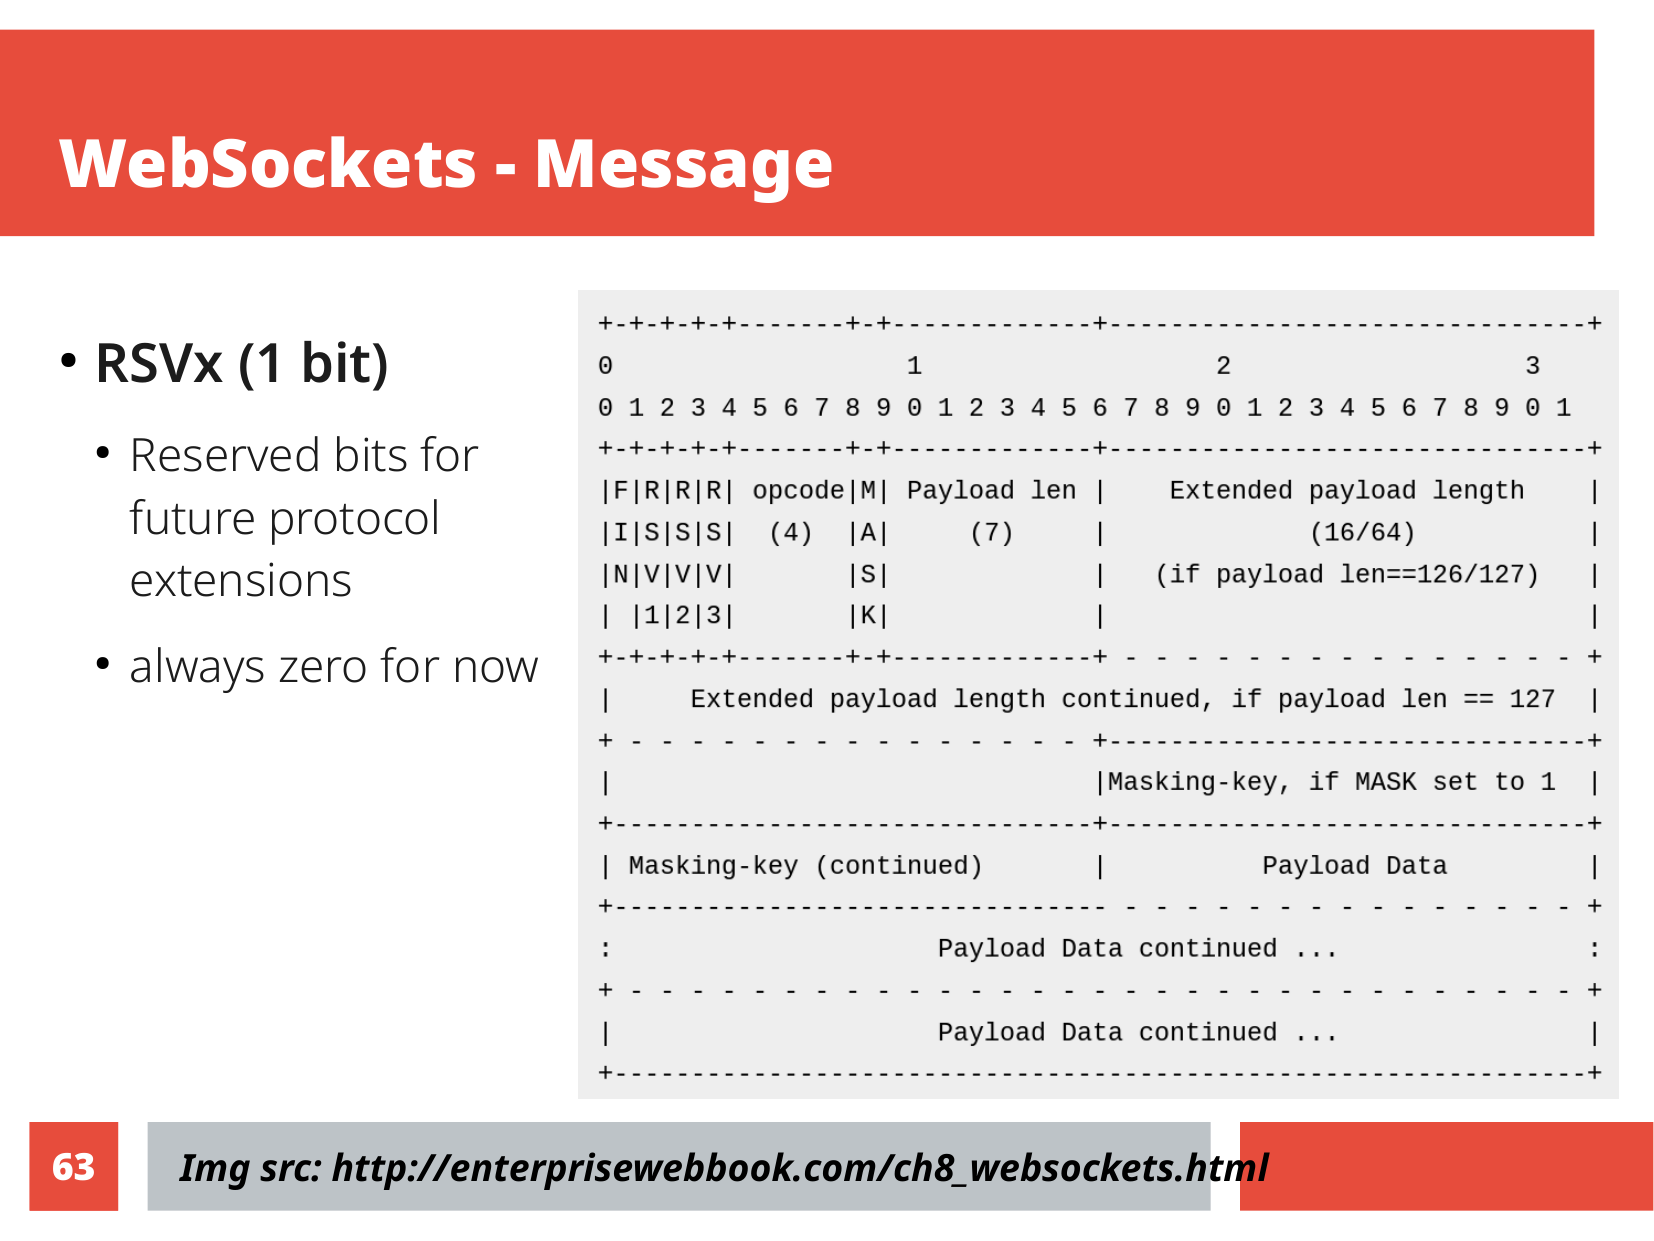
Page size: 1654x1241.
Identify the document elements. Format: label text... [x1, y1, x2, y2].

text_box Img src: http://enterprisewebbook.com/ch8_websockets.html [165, 1134, 1489, 1193]
title WebSockets - Message [59, 59, 1595, 207]
list RSVx (1 bit) Reserved bits for future protocol extensions always zero for now [59, 324, 556, 1063]
picture [578, 290, 1619, 1099]
